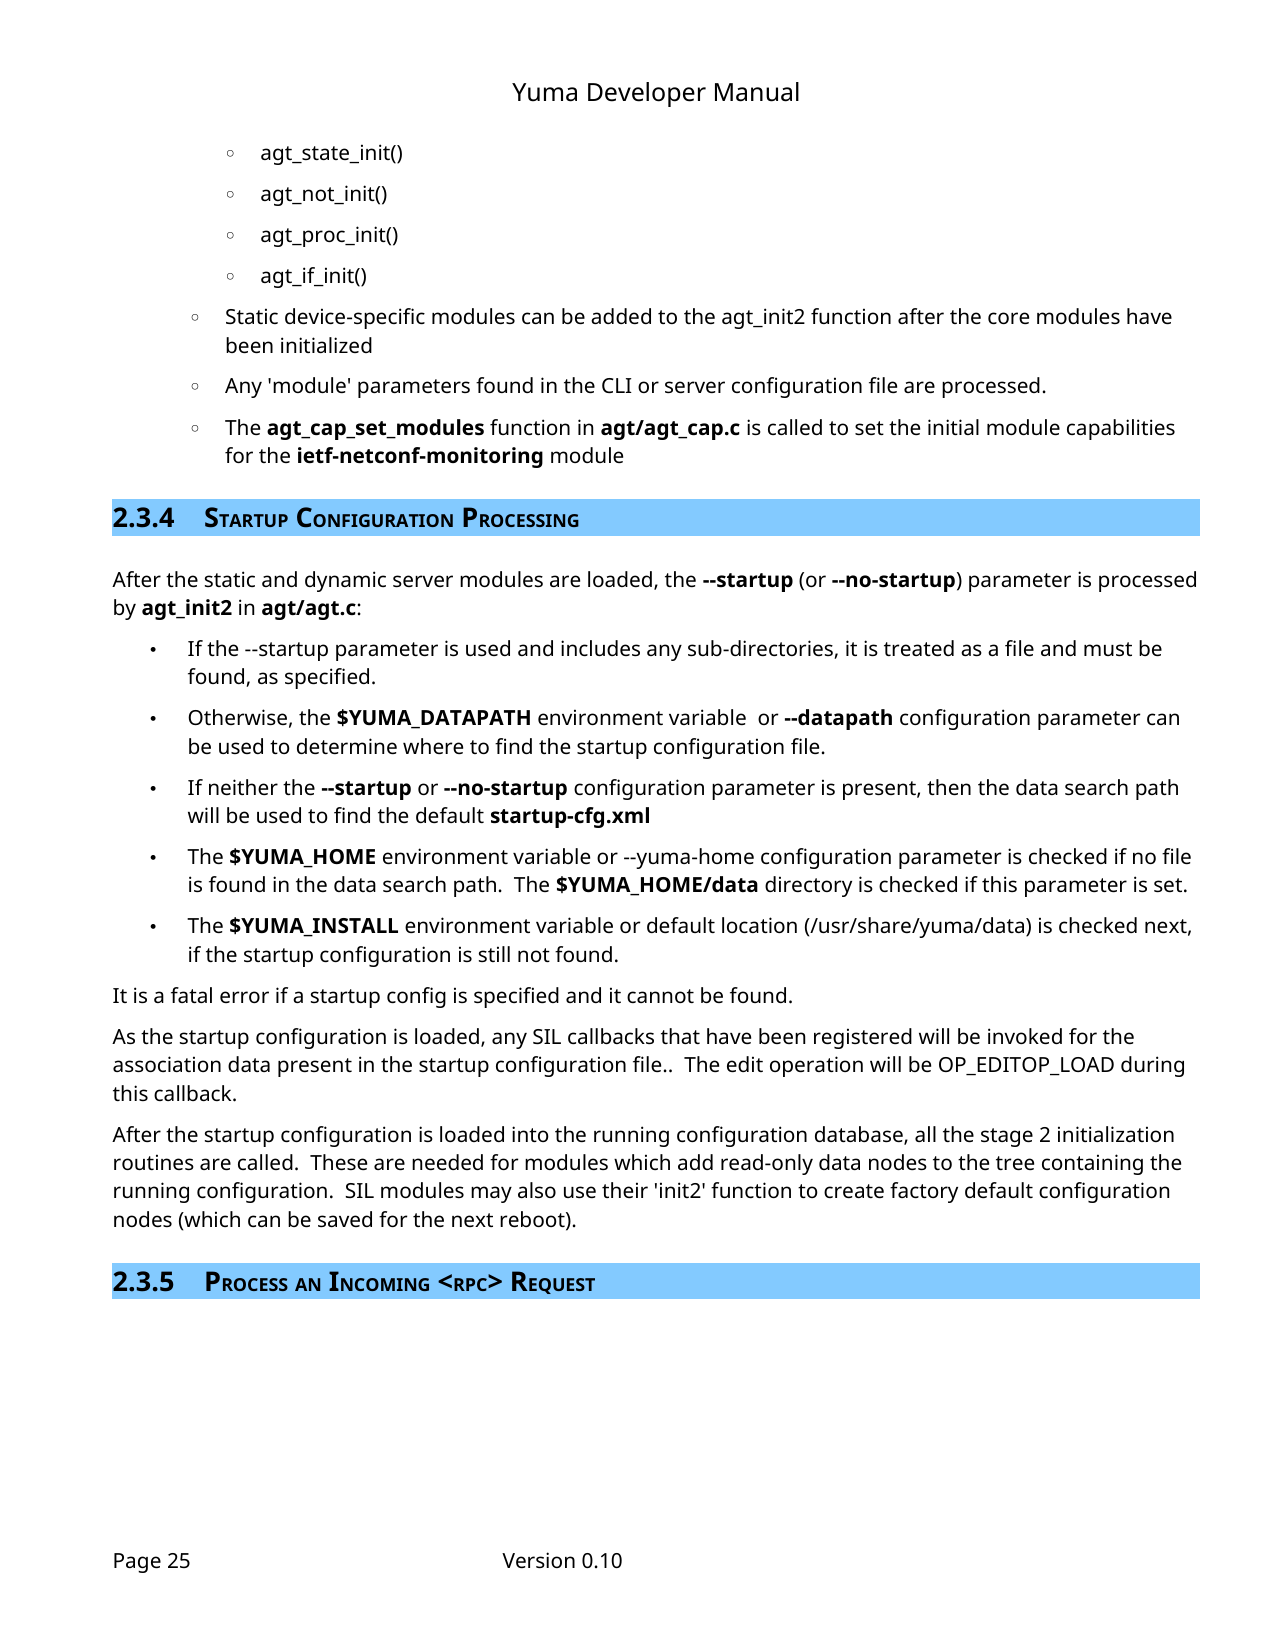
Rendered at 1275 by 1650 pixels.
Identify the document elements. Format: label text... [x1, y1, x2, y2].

list The agt_cap_set_modules function in agt/agt_cap.c is called to set the initial module capabilities for the ietf-netconf-monitoring module [187, 413, 1200, 469]
list agt_not_init() [223, 179, 1200, 208]
list agt_state_init() [223, 138, 1200, 167]
list If neither the --startup or --no-startup configuration parameter is present, then the data search path will be used to find the default startup-cfg.xml [150, 773, 1200, 830]
list The $YUMA_HOME environment variable or --yuma-home configuration parameter is checked if no file is found in the data search path. The $YUMA_HOME/data directory is checked if this parameter is set. [150, 842, 1200, 899]
text After the static and dynamic server modules are loaded, the --startup (or --no-startup) parameter is processed by agt_init2 in agt/agt.c: [112, 565, 1200, 622]
text It is a fatal error if a startup config is specified and it cannot be found. [112, 981, 1200, 1009]
subtitle Startup Configuration Processing [112, 499, 1200, 536]
text As the startup configuration is loaded, any SIL callbacks that have been registered will be invoked for the association data present in the startup configuration file.. The edit operation will be OP_EDITOP_LOAD during this callback. [112, 1022, 1200, 1107]
list The $YUMA_INSTALL environment variable or default location (/usr/share/yuma/data) is checked next, if the startup configuration is still not found. [150, 912, 1200, 968]
list If the --startup parameter is used and includes any sub-directories, it is treated as a file and must be found, as specified. [150, 634, 1200, 691]
list Static device-specific modules can be added to the agt_init2 function after the core modules have been initialized [187, 302, 1200, 359]
text After the startup configuration is loaded into the running configuration database, all the stage 2 initialization routines are called. These are needed for modules which add read-only data nodes to the tree containing the running configuration. SIL modules may also use their 'init2' function to create factory default configuration nodes (which can be saved for the next reboot). [112, 1120, 1200, 1233]
list Any 'module' parameters found in the CLI or server configuration file are processed. [187, 372, 1200, 400]
list agt_proc_init() [223, 220, 1200, 249]
subtitle Process an Incoming <rpc> Request [112, 1263, 1200, 1299]
list agt_if_init() [223, 261, 1200, 290]
list Otherwise, the $YUMA_DATAPATH environment variable or --datapath configuration parameter can be used to determine where to find the startup configuration file. [150, 703, 1200, 760]
